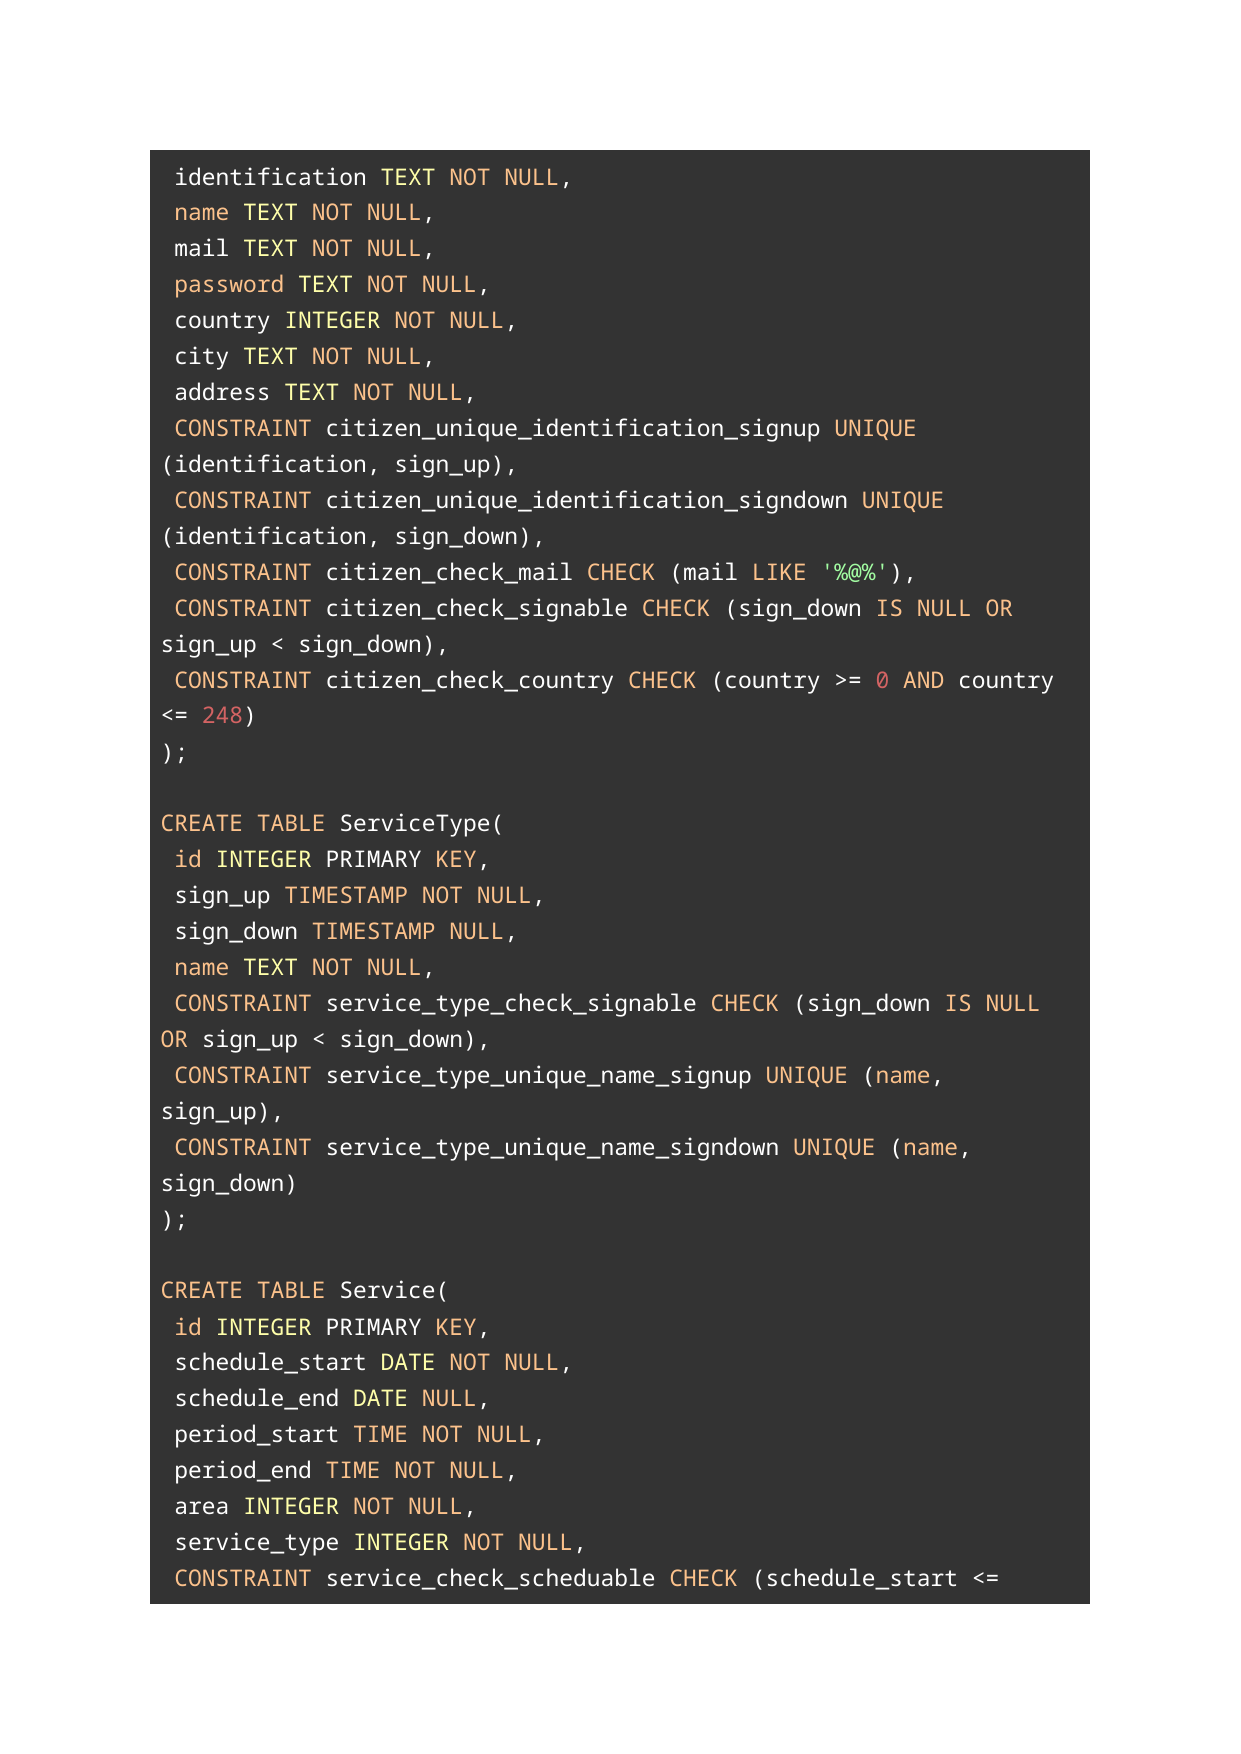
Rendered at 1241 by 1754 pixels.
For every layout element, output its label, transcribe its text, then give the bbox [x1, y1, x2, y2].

table_header identification TEXT NOT NULL, name TEXT NOT NULL, mail TEXT NOT NULL, password TEXT NOT NULL, country INTEGER NOT NULL, city TEXT NOT NULL, address TEXT NOT NULL, CONSTRAINT citizen_unique_identification_signup UNIQUE (identification, sign_up), CONSTRAINT citizen_unique_identification_signdown UNIQUE (identification, sign_down), CONSTRAINT citizen_check_mail CHECK (mail LIKE '%@%'), CONSTRAINT citizen_check_signable CHECK (sign_down IS NULL OR sign_up < sign_down), CONSTRAINT citizen_check_country CHECK (country >= 0 AND country <= 248) ); CREATE TABLE ServiceType( id INTEGER PRIMARY KEY, sign_up TIMESTAMP NOT NULL, sign_down TIMESTAMP NULL, name TEXT NOT NULL, CONSTRAINT service_type_check_signable CHECK (sign_down IS NULL OR sign_up < sign_down), CONSTRAINT service_type_unique_name_signup UNIQUE (name, sign_up), CONSTRAINT service_type_unique_name_signdown UNIQUE (name, sign_down) ); CREATE TABLE Service( id INTEGER PRIMARY KEY, schedule_start DATE NOT NULL, schedule_end DATE NULL, period_start TIME NOT NULL, period_end TIME NOT NULL, area INTEGER NOT NULL, service_type INTEGER NOT NULL, CONSTRAINT service_check_scheduable CHECK (schedule_start <= [150, 150, 1090, 1604]
